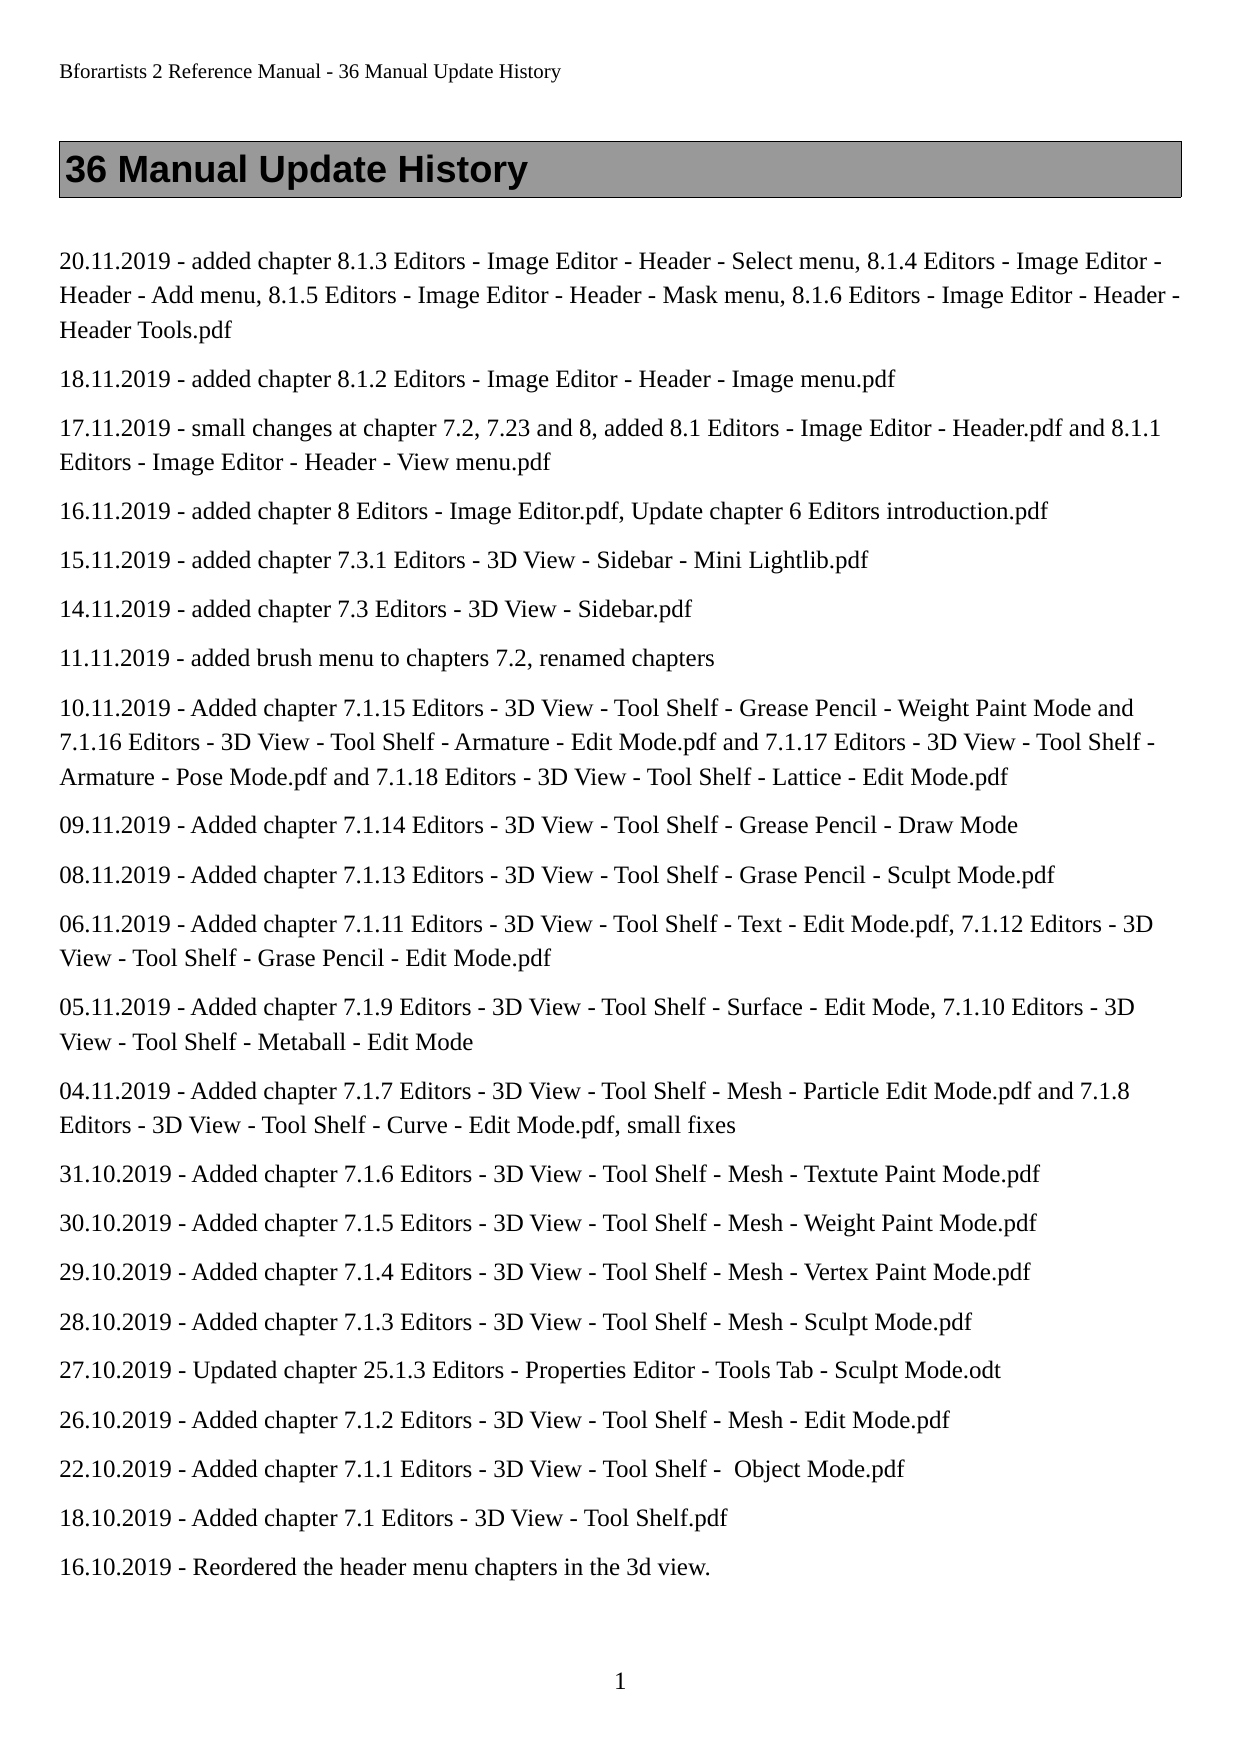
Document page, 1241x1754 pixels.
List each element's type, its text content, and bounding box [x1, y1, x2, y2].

table_header 36 Manual Update History [60, 142, 1181, 197]
text 22.10.2019 - Added chapter 7.1.1 Editors - 3D View - Tool Shelf - Object Mode.pdf [59, 1454, 1181, 1482]
text 31.10.2019 - Added chapter 7.1.6 Editors - 3D View - Tool Shelf - Mesh - Textute Paint Mode.pdf [59, 1159, 1181, 1188]
text 18.11.2019 - added chapter 8.1.2 Editors - Image Editor - Header - Image menu.pdf [59, 364, 1181, 392]
text 11.11.2019 - added brush menu to chapters 7.2, renamed chapters [59, 643, 1181, 672]
text 30.10.2019 - Added chapter 7.1.5 Editors - 3D View - Tool Shelf - Mesh - Weight Paint Mode.pdf [59, 1208, 1181, 1237]
text 08.11.2019 - Added chapter 7.1.13 Editors - 3D View - Tool Shelf - Grase Pencil - Sculpt Mode.pdf [59, 860, 1181, 888]
text 17.11.2019 - small changes at chapter 7.2, 7.23 and 8, added 8.1 Editors - Image Editor - Header.pdf and 8.1.1 Editors - Image Editor - Header - View menu.pdf [59, 413, 1181, 476]
text 18.10.2019 - Added chapter 7.1 Editors - 3D View - Tool Shelf.pdf [59, 1503, 1181, 1532]
text 04.11.2019 - Added chapter 7.1.7 Editors - 3D View - Tool Shelf - Mesh - Particle Edit Mode.pdf and 7.1.8 Editors - 3D View - Tool Shelf - Curve - Edit Mode.pdf, small fixes [59, 1076, 1181, 1139]
text 05.11.2019 - Added chapter 7.1.9 Editors - 3D View - Tool Shelf - Surface - Edit Mode, 7.1.10 Editors - 3D View - Tool Shelf - Metaball - Edit Mode [59, 992, 1181, 1056]
text 09.11.2019 - Added chapter 7.1.14 Editors - 3D View - Tool Shelf - Grease Pencil - Draw Mode [59, 811, 1181, 839]
text 16.10.2019 - Reordered the header menu chapters in the 3d view. [59, 1552, 1181, 1581]
text 26.10.2019 - Added chapter 7.1.2 Editors - 3D View - Tool Shelf - Mesh - Edit Mode.pdf [59, 1405, 1181, 1433]
text 16.11.2019 - added chapter 8 Editors - Image Editor.pdf, Update chapter 6 Editors introduction.pdf [59, 496, 1181, 525]
text 15.11.2019 - added chapter 7.3.1 Editors - 3D View - Sidebar - Mini Lightlib.pdf [59, 545, 1181, 574]
text 29.10.2019 - Added chapter 7.1.4 Editors - 3D View - Tool Shelf - Mesh - Vertex Paint Mode.pdf [59, 1257, 1181, 1286]
text 20.11.2019 - added chapter 8.1.3 Editors - Image Editor - Header - Select menu, 8.1.4 Editors - Image Editor - Header - Add menu, 8.1.5 Editors - Image Editor - Header - Mask menu, 8.1.6 Editors - Image Editor - Header - Header Tools.pdf [59, 246, 1181, 343]
text 06.11.2019 - Added chapter 7.1.11 Editors - 3D View - Tool Shelf - Text - Edit Mode.pdf, 7.1.12 Editors - 3D View - Tool Shelf - Grase Pencil - Edit Mode.pdf [59, 909, 1181, 972]
text 10.11.2019 - Added chapter 7.1.15 Editors - 3D View - Tool Shelf - Grease Pencil - Weight Paint Mode and 7.1.16 Editors - 3D View - Tool Shelf - Armature - Edit Mode.pdf and 7.1.17 Editors - 3D View - Tool Shelf - Armature - Pose Mode.pdf and 7.1.18 Editors - 3D View - Tool Shelf - Lattice - Edit Mode.pdf [59, 693, 1181, 790]
text 14.11.2019 - added chapter 7.3 Editors - 3D View - Sidebar.pdf [59, 594, 1181, 623]
text 28.10.2019 - Added chapter 7.1.3 Editors - 3D View - Tool Shelf - Mesh - Sculpt Mode.pdf [59, 1307, 1181, 1335]
text 27.10.2019 - Updated chapter 25.1.3 Editors - Properties Editor - Tools Tab - Sculpt Mode.odt [59, 1356, 1181, 1384]
